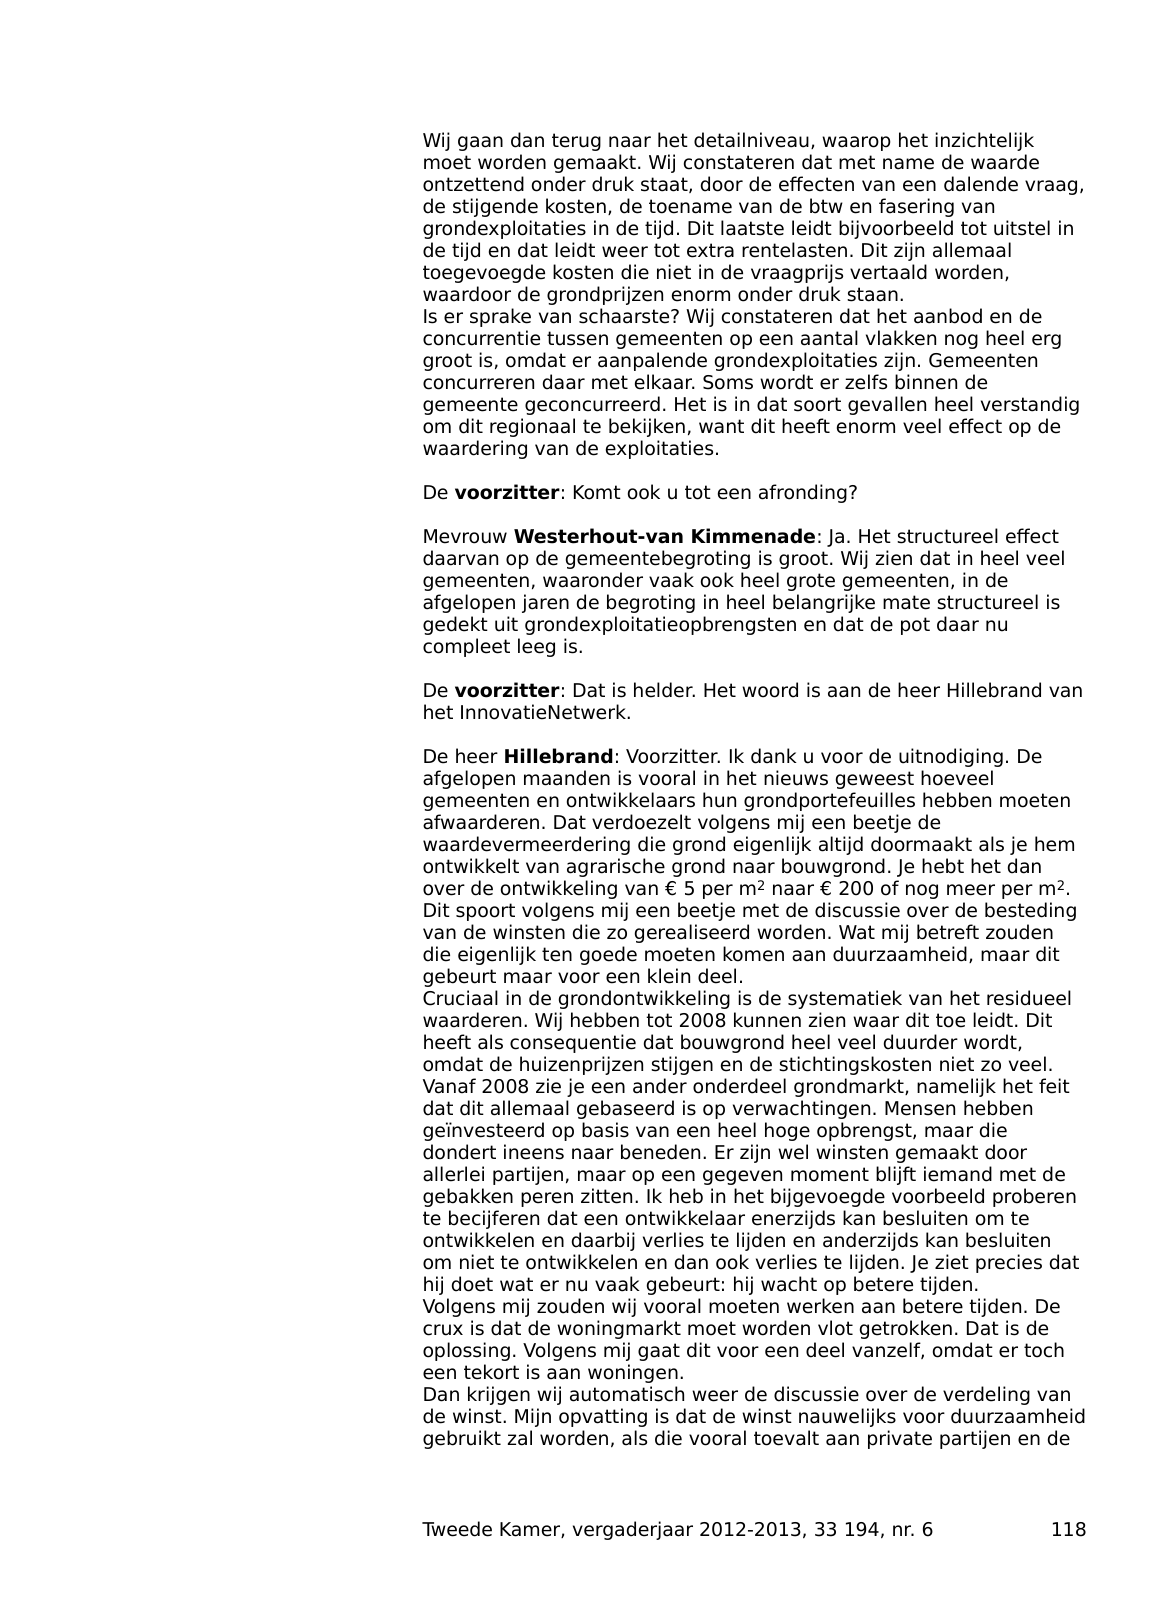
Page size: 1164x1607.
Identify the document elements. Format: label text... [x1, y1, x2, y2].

text Mevrouw Westerhout-van Kimmenade: Ja. Het structureel effect daarvan op de gemeentebegroting is groot. Wij zien dat in heel veel gemeenten, waaronder vaak ook heel grote gemeenten, in de afgelopen jaren de begroting in heel belangrijke mate structureel is gedekt uit grondexploitatieopbrengsten en dat de pot daar nu compleet leeg is. [422, 526, 1087, 658]
text Volgens mij zouden wij vooral moeten werken aan betere tijden. De crux is dat de woningmarkt moet worden vlot getrokken. Dat is de oplossing. Volgens mij gaat dit voor een deel vanzelf, omdat er toch een tekort is aan woningen. [422, 1296, 1087, 1383]
text Cruciaal in de grondontwikkeling is de systematiek van het residueel waarderen. Wij hebben tot 2008 kunnen zien waar dit toe leidt. Dit heeft als consequentie dat bouwgrond heel veel duurder wordt, omdat de huizenprijzen stijgen en de stichtingskosten niet zo veel. Vanaf 2008 zie je een ander onderdeel grondmarkt, namelijk het feit dat dit allemaal gebaseerd is op verwachtingen. Mensen hebben geïnvesteerd op basis van een heel hoge opbrengst, maar die dondert ineens naar beneden. Er zijn wel winsten gemaakt door allerlei partijen, maar op een gegeven moment blijft iemand met de gebakken peren zitten. Ik heb in het bijgevoegde voorbeeld proberen te becijferen dat een ontwikkelaar enerzijds kan besluiten om te ontwikkelen en daarbij verlies te lijden en anderzijds kan besluiten om niet te ontwikkelen en dan ook verlies te lijden. Je ziet precies dat hij doet wat er nu vaak gebeurt: hij wacht op betere tijden. [422, 988, 1087, 1296]
text Is er sprake van schaarste? Wij constateren dat het aanbod en de concurrentie tussen gemeenten op een aantal vlakken nog heel erg groot is, omdat er aanpalende grondexploitaties zijn. Gemeenten concurreren daar met elkaar. Soms wordt er zelfs binnen de gemeente geconcurreerd. Het is in dat soort gevallen heel verstandig om dit regionaal te bekijken, want dit heeft enorm veel effect op de waardering van de exploitaties. [422, 306, 1087, 459]
text Wij gaan dan terug naar het detailniveau, waarop het inzichtelijk moet worden gemaakt. Wij constateren dat met name de waarde ontzettend onder druk staat, door de effecten van een dalende vraag, de stijgende kosten, de toename van de btw en fasering van grondexploitaties in de tijd. Dit laatste leidt bijvoorbeeld tot uitstel in de tijd en dat leidt weer tot extra rentelasten. Dit zijn allemaal toegevoegde kosten die niet in de vraagprijs vertaald worden, waardoor de grondprijzen enorm onder druk staan. [422, 130, 1087, 306]
text Dan krijgen wij automatisch weer de discussie over de verdeling van de winst. Mijn opvatting is dat de winst nauwelijks voor duurzaamheid gebruikt zal worden, als die vooral toevalt aan private partijen en de [422, 1383, 1087, 1449]
text De heer Hillebrand: Voorzitter. Ik dank u voor de uitnodiging. De afgelopen maanden is vooral in het nieuws geweest hoeveel gemeenten en ontwikkelaars hun grondportefeuilles hebben moeten afwaarderen. Dat verdoezelt volgens mij een beetje de waardevermeerdering die grond eigenlijk altijd doormaakt als je hem ontwikkelt van agrarische grond naar bouwgrond. Je hebt het dan over de ontwikkeling van € 5 per m2 naar € 200 of nog meer per m2. Dit spoort volgens mij een beetje met de discussie over de besteding van de winsten die zo gerealiseerd worden. Wat mij betreft zouden die eigenlijk ten goede moeten komen aan duurzaamheid, maar dit gebeurt maar voor een klein deel. [422, 746, 1087, 988]
text De voorzitter: Dat is helder. Het woord is aan de heer Hillebrand van het InnovatieNetwerk. [422, 680, 1087, 724]
text De voorzitter: Komt ook u tot een afronding? [422, 482, 1087, 504]
